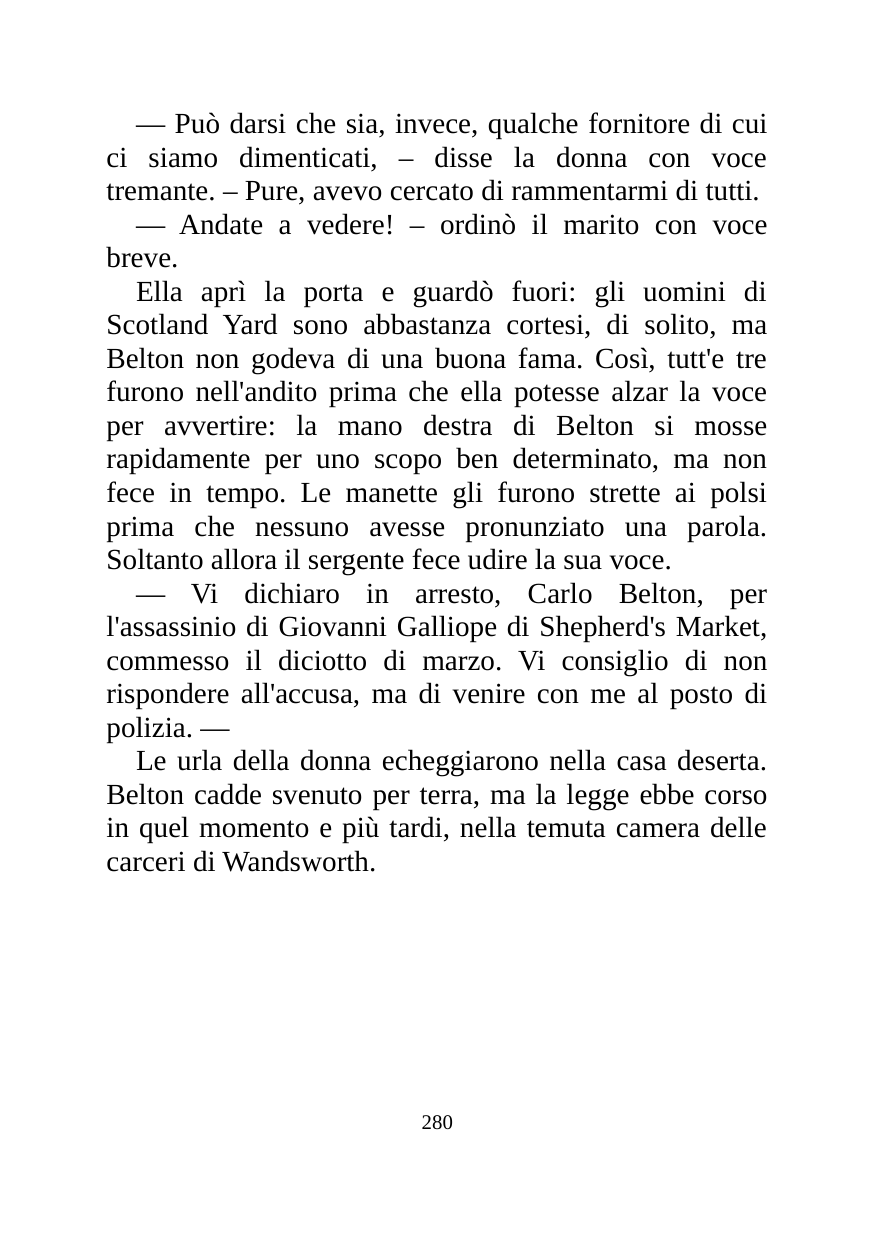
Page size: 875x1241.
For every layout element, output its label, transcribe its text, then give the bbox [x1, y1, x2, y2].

text Ella aprì la porta e guardò fuori: gli uomini di Scotland Yard sono abbastanza cortesi, di solito, ma Belton non godeva di una buona fama. Così, tutt'e tre furono nell'andito prima che ella potesse alzar la voce per avvertire: la mano destra di Belton si mosse rapidamente per uno scopo ben determinato, ma non fece in tempo. Le manette gli furono strette ai polsi prima che nessuno avesse pronunziato una parola. Soltanto allora il sergente fece udire la sua voce. [106, 274, 768, 576]
text — Andate a vedere! – ordinò il marito con voce breve. [106, 207, 768, 274]
text — Può darsi che sia, invece, qualche fornitore di cui ci siamo dimenticati, – disse la donna con voce tremante. – Pure, avevo cercato di rammentarmi di tutti. [106, 106, 768, 207]
text — Vi dichiaro in arresto, Carlo Belton, per l'assassinio di Giovanni Galliope di Shepherd's Market, commesso il diciotto di marzo. Vi consiglio di non rispondere all'accusa, ma di venire con me al posto di polizia. — [106, 576, 768, 743]
text Le urla della donna echeggiarono nella casa deserta. Belton cadde svenuto per terra, ma la legge ebbe corso in quel momento e più tardi, nella temuta camera delle carceri di Wandsworth. [106, 743, 768, 878]
